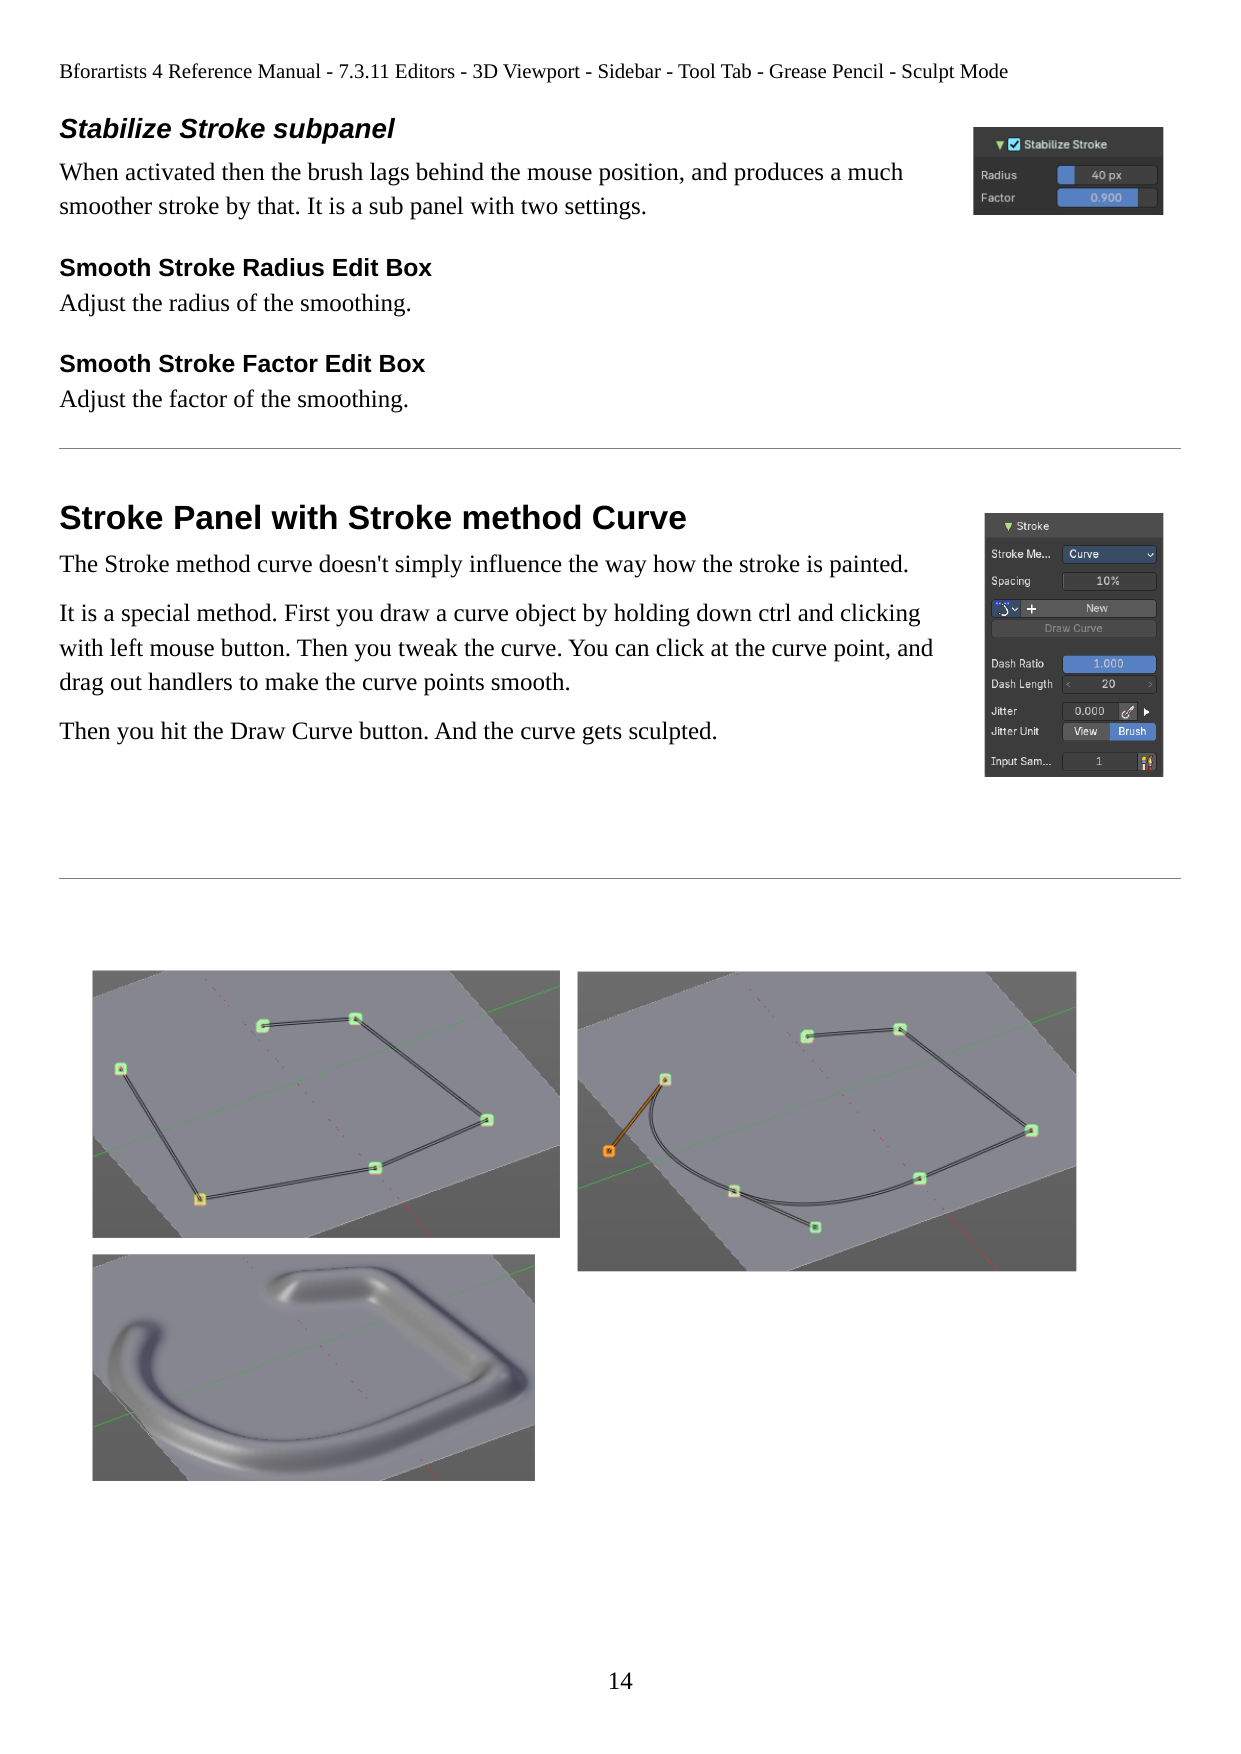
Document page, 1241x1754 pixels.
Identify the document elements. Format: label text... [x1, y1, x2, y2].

text Adjust the factor of the smoothing. [59, 384, 1181, 413]
text When activated then the brush lags behind the mouse position, and produces a much smoother stroke by that. It is a sub panel with two settings. [59, 157, 1181, 220]
text Then you hit the Draw Curve button. And the curve gets sculpted. [59, 716, 984, 745]
text Adjust the radius of the smoothing. [59, 288, 1181, 317]
picture [973, 127, 1164, 215]
subtitle Stroke Panel with Stroke method Curve [59, 498, 1181, 537]
subtitle Stabilize Stroke subpanel [59, 113, 1181, 144]
text The Stroke method curve doesn't simply influence the way how the stroke is painted. [59, 549, 984, 578]
picture [984, 513, 1164, 777]
subtitle Smooth Stroke Radius Edit Box [59, 253, 1181, 282]
picture [76, 954, 1094, 1505]
text It is a special method. First you draw a curve object by holding down ctrl and clicking with left mouse button. Then you tweak the curve. You can click at the curve point, and drag out handlers to make the curve points smooth. [59, 598, 984, 696]
subtitle Smooth Stroke Factor Edit Box [59, 349, 1181, 378]
